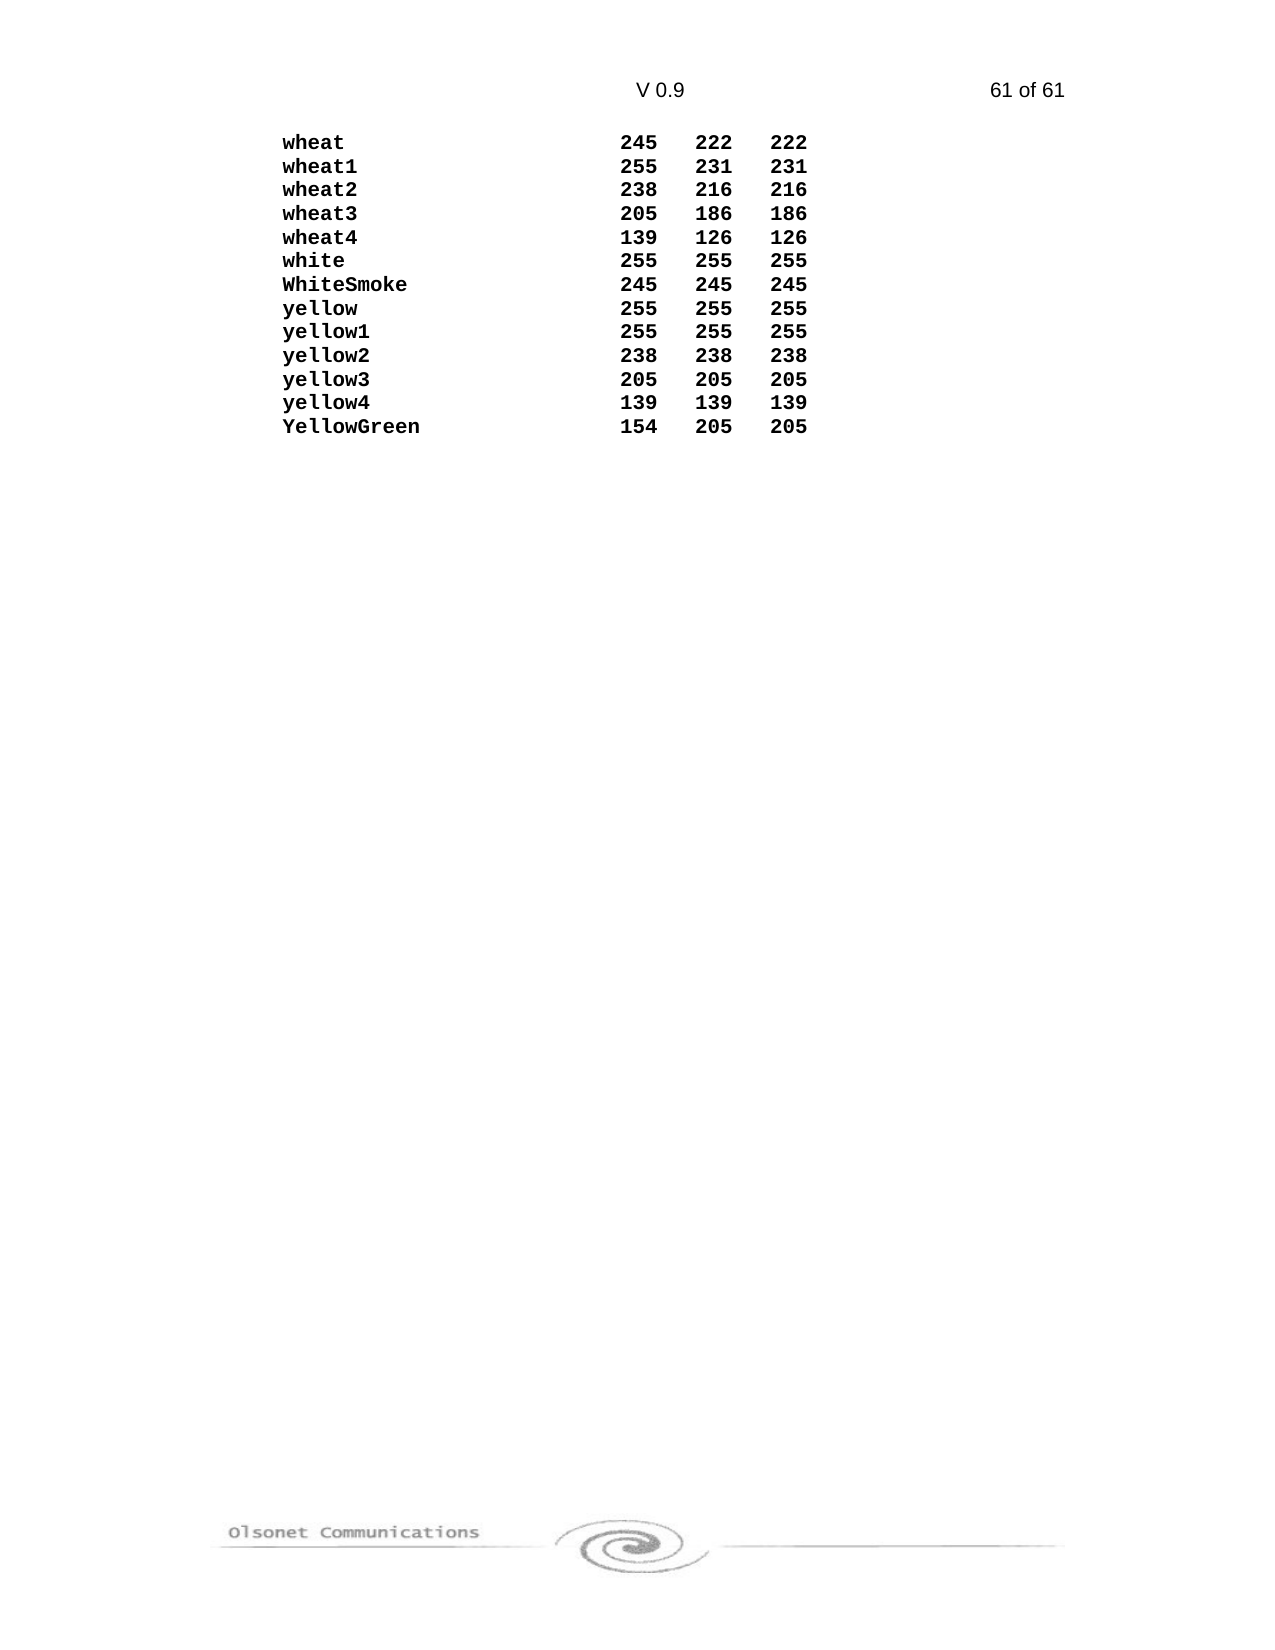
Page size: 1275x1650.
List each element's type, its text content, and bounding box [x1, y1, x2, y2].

text yellow4 139 139 139 [282, 392, 1065, 416]
text white 255 255 255 [282, 250, 1065, 274]
text YellowGreen 154 205 205 [282, 416, 1065, 439]
text yellow3 205 205 205 [282, 369, 1065, 392]
text yellow1 255 255 255 [282, 321, 1065, 345]
text yellow2 238 238 238 [282, 345, 1065, 369]
text WhiteSmoke 245 245 245 [282, 274, 1065, 298]
text wheat 245 222 222 [282, 132, 1065, 156]
text yellow 255 255 255 [282, 298, 1065, 321]
text wheat3 205 186 186 [282, 203, 1065, 227]
picture [210, 1504, 1065, 1596]
text wheat1 255 231 231 [282, 156, 1065, 179]
text wheat4 139 126 126 [282, 227, 1065, 250]
text wheat2 238 216 216 [282, 179, 1065, 203]
